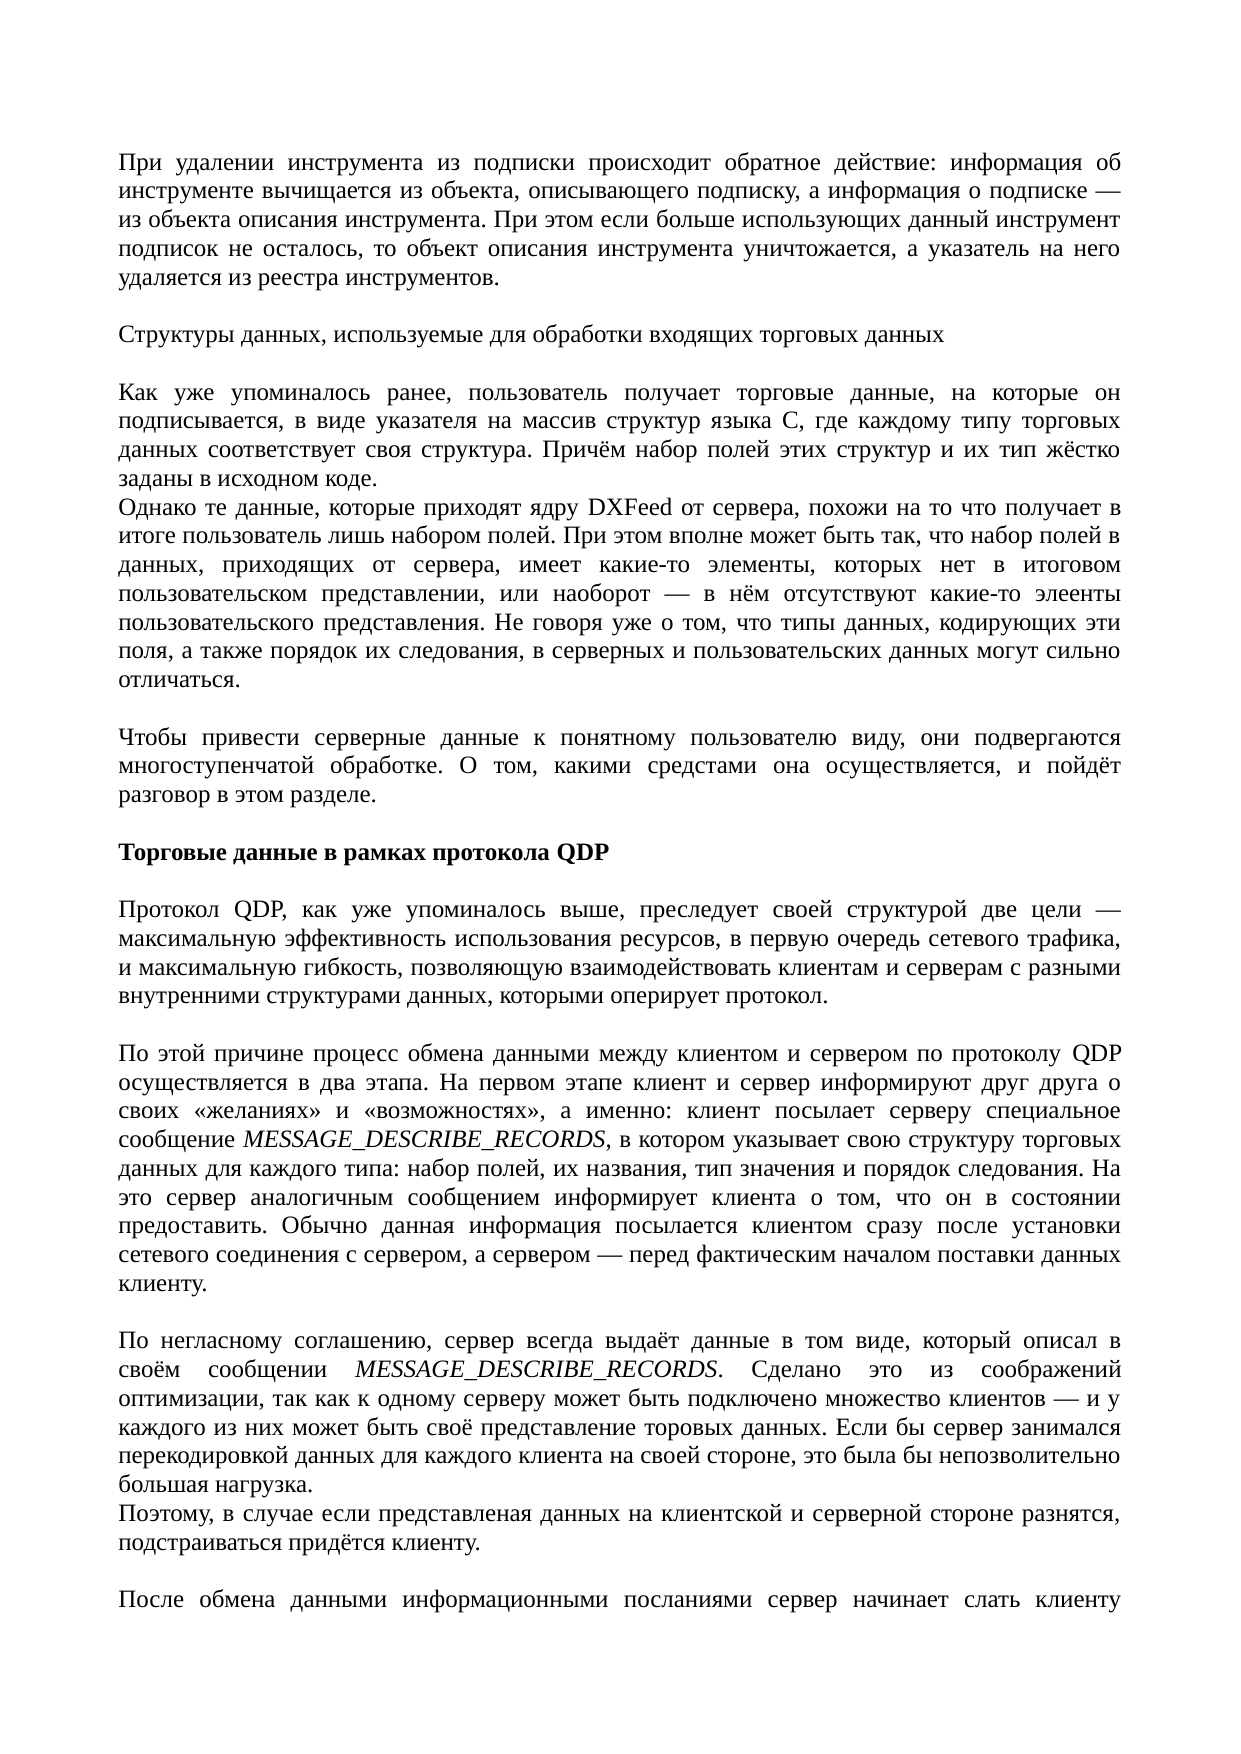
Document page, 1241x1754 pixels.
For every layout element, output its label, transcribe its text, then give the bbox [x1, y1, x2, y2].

text Чтобы привести серверные данные к понятному пользователю виду, они подвергаются многоступенчатой обработке. О том, какими средстами она осуществляется, и пойдёт разговор в этом разделе. [118, 722, 1122, 808]
text Торговые данные в рамках протокола QDP [118, 837, 1122, 866]
text Поэтому, в случае если представленая данных на клиентской и серверной стороне разнятся, подстраиваться придётся клиенту. [118, 1498, 1122, 1556]
text После обмена данными информационными посланиями сервер начинает слать клиенту [118, 1584, 1122, 1613]
text Однако те данные, которые приходят ядру DXFeed от сервера, похожи на то что получает в итоге пользователь лишь набором полей. При этом вполне может быть так, что набор полей в данных, приходящих от сервера, имеет какие-то элементы, которых нет в итоговом пользовательском представлении, или наоборот — в нём отсутствуют какие-то элеенты пользовательского представления. Не говоря уже о том, что типы данных, кодирующих эти поля, а также порядок их следования, в серверных и пользовательских данных могут сильно отличаться. [118, 492, 1122, 693]
text По этой причине процесс обмена данными между клиентом и сервером по протоколу QDP осуществляется в два этапа. На первом этапе клиент и сервер информируют друг друга о своих «желаниях» и «возможностях», а именно: клиент посылает серверу специальное сообщение MESSAGE_DESCRIBE_RECORDS, в котором указывает свою структуру торговых данных для каждого типа: набор полей, их названия, тип значения и порядок следования. На это сервер аналогичным сообщением информирует клиента о том, что он в состоянии предоставить. Обычно данная информация посылается клиентом сразу после установки сетевого соединения с сервером, а сервером — перед фактическим началом поставки данных клиенту. [118, 1038, 1122, 1297]
text Протокол QDP, как уже упоминалось выше, преследует своей структурой две цели — максимальную эффективность использования ресурсов, в первую очередь сетевого трафика, и максимальную гибкость, позволяющую взаимодействовать клиентам и серверам с разными внутренними структурами данных, которыми оперирует протокол. [118, 894, 1122, 1009]
text При удалении инструмента из подписки происходит обратное действие: информация об инструменте вычищается из объекта, описывающего подписку, а информация о подписке — из объекта описания инструмента. При этом если больше использующих данный инструмент подписок не осталось, то объект описания инструмента уничтожается, а указатель на него удаляется из реестра инструментов. [118, 147, 1122, 291]
text По негласному соглашению, сервер всегда выдаёт данные в том виде, который описал в своём сообщении MESSAGE_DESCRIBE_RECORDS. Сделано это из соображений оптимизации, так как к одному серверу может быть подключено множество клиентов — и у каждого из них может быть своё представление торовых данных. Если бы сервер занимался перекодировкой данных для каждого клиента на своей стороне, это была бы непозволительно большая нагрузка. [118, 1326, 1122, 1498]
text Структуры данных, используемые для обработки входящих торговых данных [118, 319, 1122, 348]
text Как уже упоминалось ранее, пользователь получает торговые данные, на которые он подписывается, в виде указателя на массив структур языка С, где каждому типу торговых данных соответствует своя структура. Причём набор полей этих структур и их тип жёстко заданы в исходном коде. [118, 377, 1122, 492]
